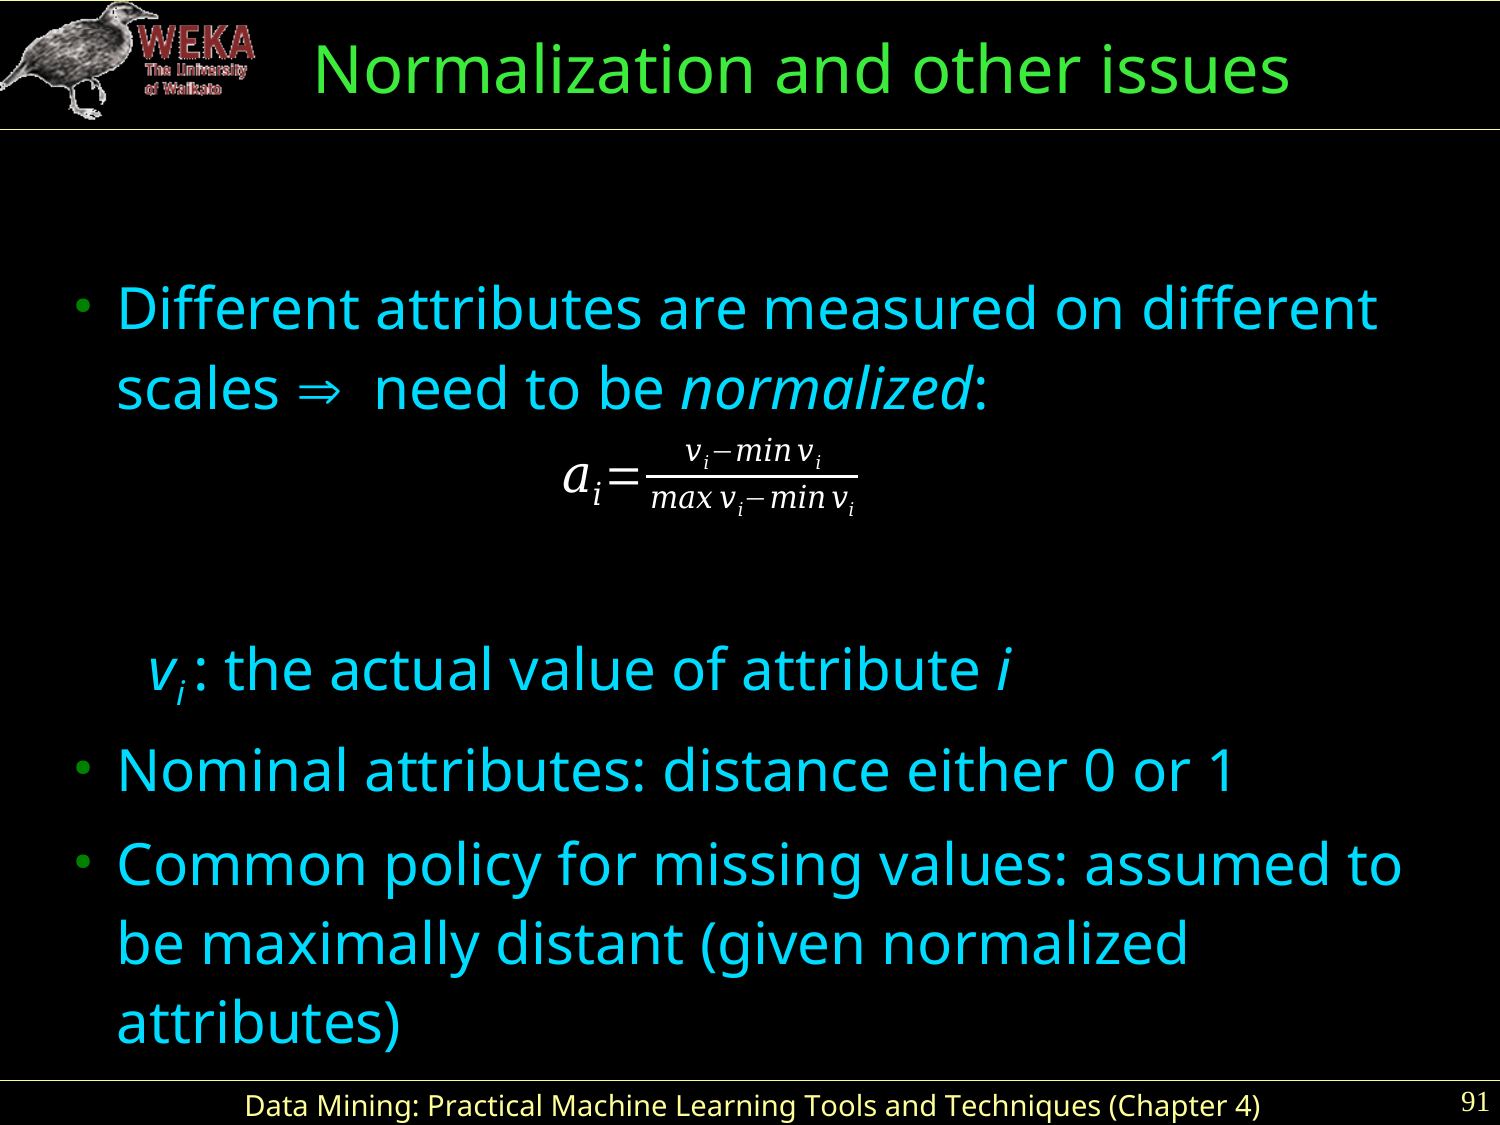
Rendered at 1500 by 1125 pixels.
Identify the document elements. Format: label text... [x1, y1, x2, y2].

text_box Different attributes are measured on different scales  need to be normalized: vi : the actual value of attribute i Nominal attributes: distance either 0 or 1 Common policy for missing values: assumed to be maximally distant (given normalized attributes) [59, 260, 1477, 936]
title Normalization and other issues [297, 0, 1500, 148]
picture [0, 1, 266, 129]
chart [556, 432, 866, 522]
